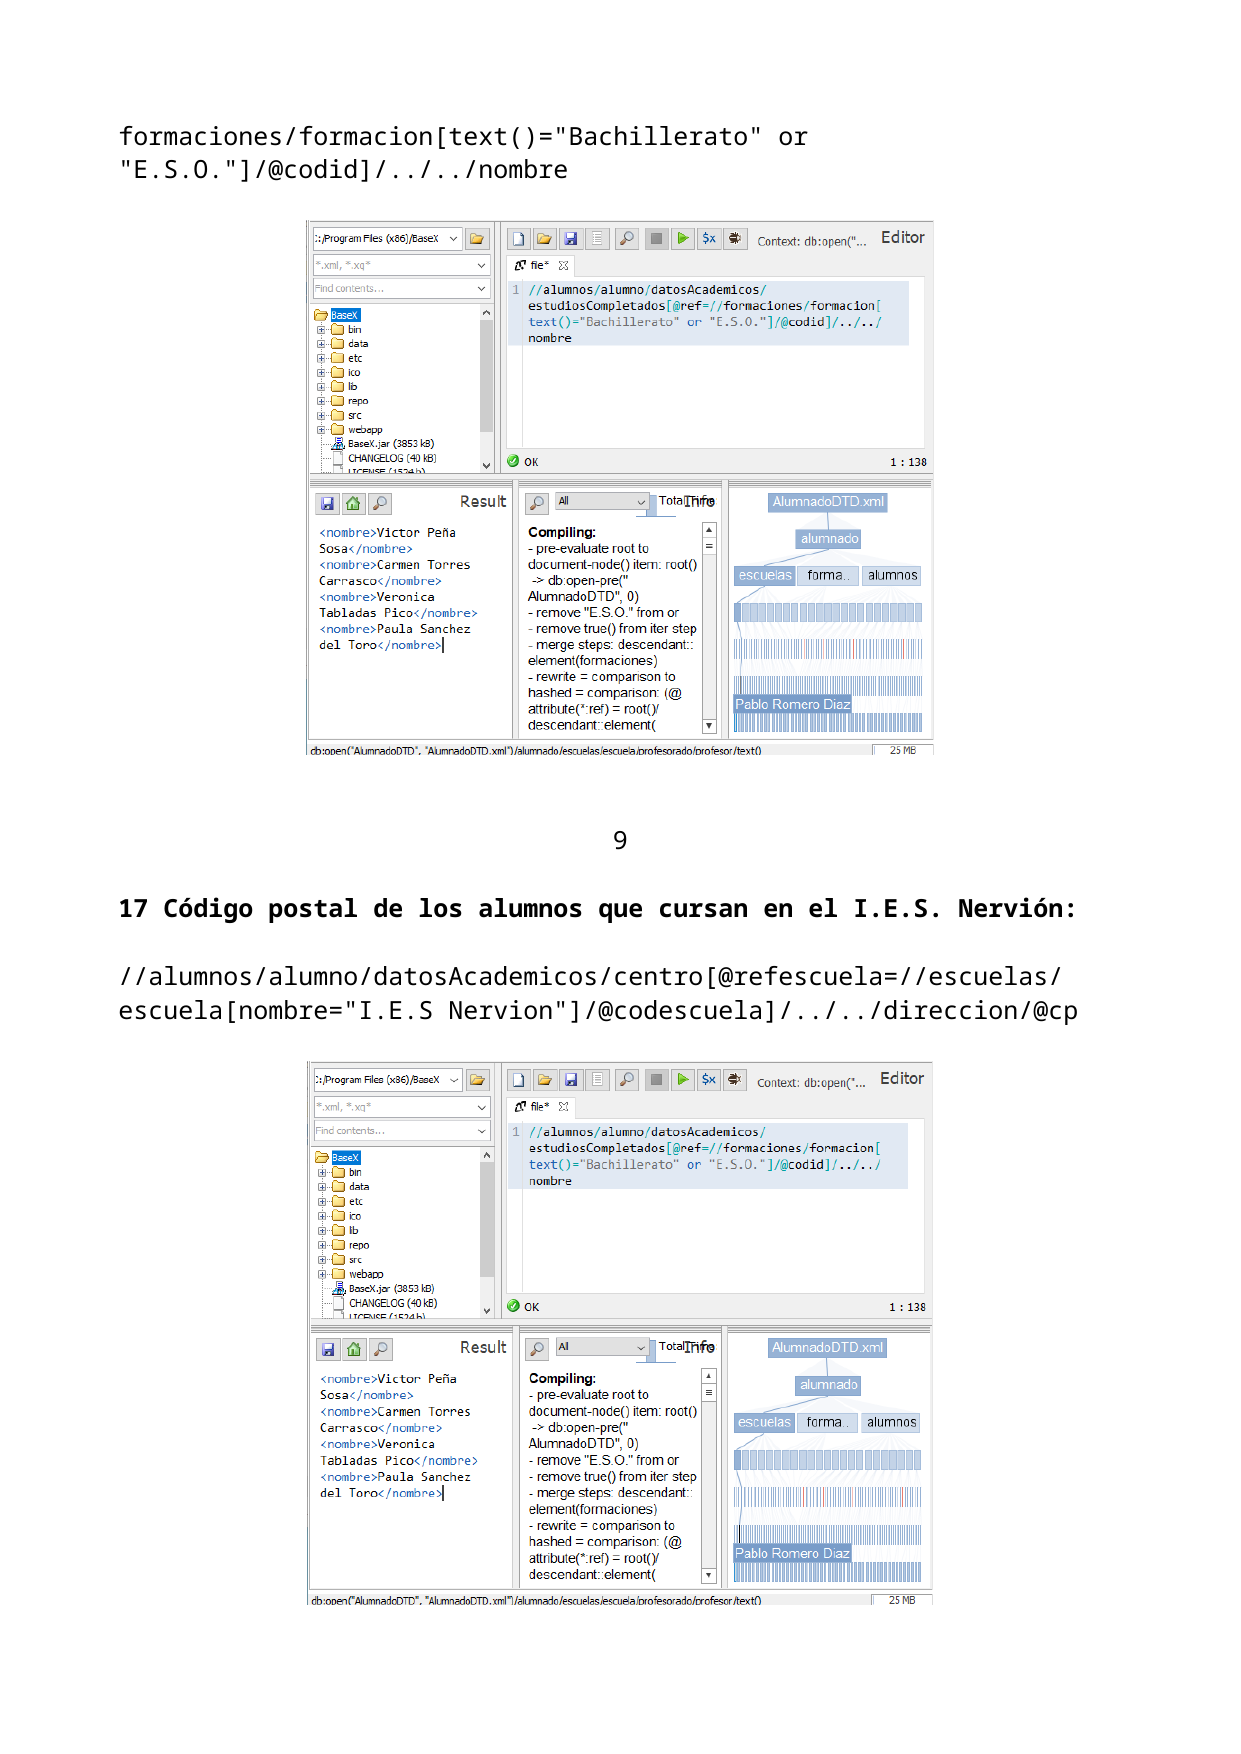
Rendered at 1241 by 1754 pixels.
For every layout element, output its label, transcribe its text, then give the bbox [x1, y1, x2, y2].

text 9 [118, 823, 1122, 857]
text //alumnos/alumno/datosAcademicos/centro[@refescuela=//escuelas/escuela[nombre="I.E.S Nervion"]/@codescuela]/../../direccion/@cp [118, 959, 1122, 1027]
text formaciones/formacion[text()="Bachillerato" or "E.S.O."]/@codid]/../../nombre [118, 118, 1122, 186]
picture [306, 220, 934, 755]
picture [307, 1061, 933, 1605]
text 17 Código postal de los alumnos que cursan en el I.E.S. Nervión: [118, 891, 1122, 925]
